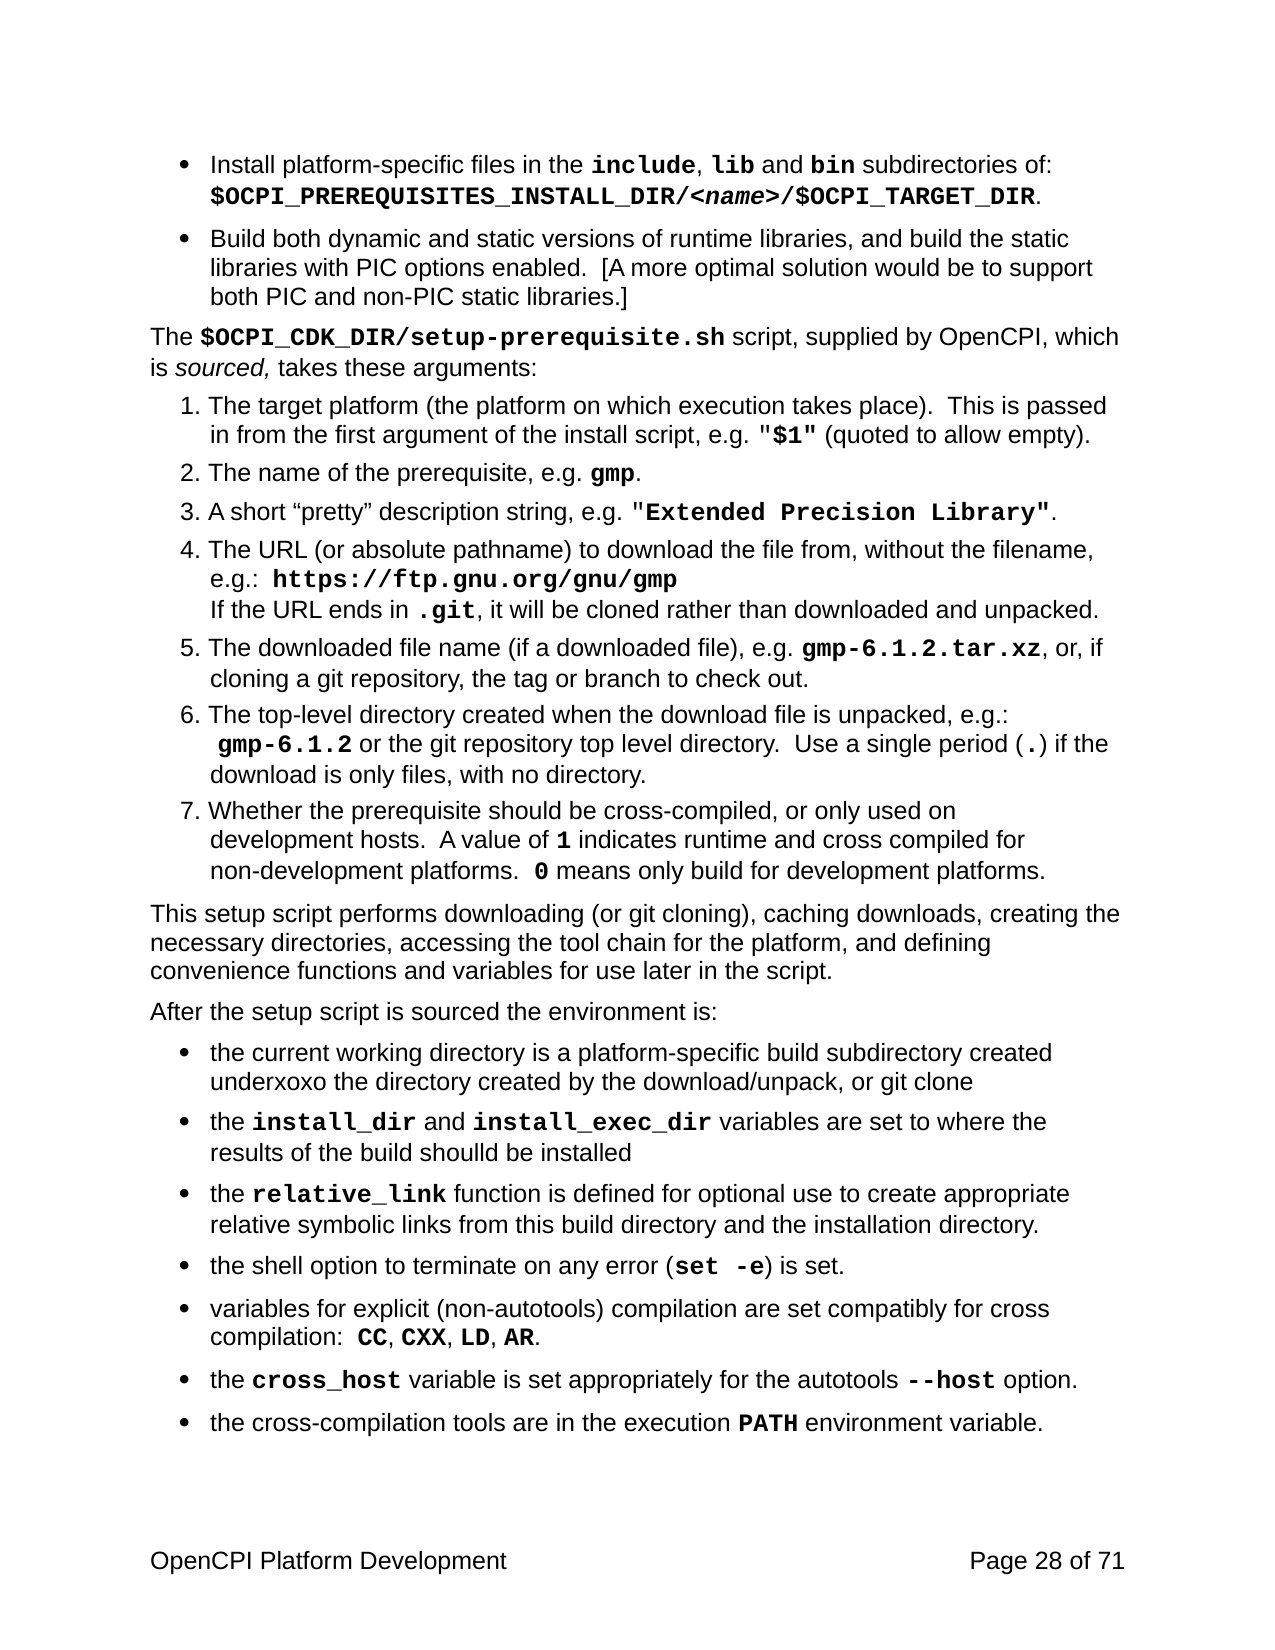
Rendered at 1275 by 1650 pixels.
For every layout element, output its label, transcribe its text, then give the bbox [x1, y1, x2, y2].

text This setup script performs downloading (or git cloning), caching downloads, creating the necessary directories, accessing the tool chain for the platform, and defining convenience functions and variables for use later in the script. [150, 899, 1125, 985]
list The downloaded file name (if a downloaded file), e.g. gmp-6.1.2.tar.xz, or, if cloning a git repository, the tag or branch to check out. [180, 633, 1125, 693]
list variables for explicit (non-autotools) compilation are set compatibly for cross compilation: CC, CXX, LD, AR. [180, 1293, 1125, 1353]
list the relative_link function is defined for optional use to create appropriate relative symbolic links from this build directory and the installation directory. [180, 1179, 1125, 1239]
list the cross_host variable is set appropriately for the autotools --host option. [180, 1365, 1125, 1396]
list the shell option to terminate on any error (set -e) is set. [180, 1251, 1125, 1282]
list The URL (or absolute pathname) to download the file from, without the filename, e.g.: https://ftp.gnu.org/gnu/gmp If the URL ends in .git, it will be cloned rather than downloaded and unpacked. [180, 535, 1125, 626]
list A short “pretty” description string, e.g. "Extended Precision Library". [180, 496, 1065, 527]
list the current working directory is a platform-specific build subdirectory created underxoxo the directory created by the download/unpack, or git clone [180, 1038, 1125, 1095]
list The name of the prerequisite, e.g. gmp. [180, 458, 1065, 489]
text The $OCPI_CDK_DIR/setup-prerequisite.sh script, supplied by OpenCPI, which is sourced, takes these arguments: [150, 322, 1125, 382]
list Whether the prerequisite should be cross-compiled, or only used on development hosts. A value of 1 indicates runtime and cross compiled for non-development platforms. 0 means only build for development platforms. [180, 796, 1065, 887]
list the cross-compilation tools are in the execution PATH environment variable. [180, 1408, 1125, 1439]
list The top-level directory created when the download file is unpacked, e.g.: gmp-6.1.2 or the git repository top level directory. Use a single period (.) if the download is only files, with no directory. [180, 700, 1125, 789]
list Build both dynamic and static versions of runtime libraries, and build the static libraries with PIC options enabled. [A more optimal solution would be to support both PIC and non-PIC static libraries.] [180, 224, 1125, 310]
text After the setup script is sourced the environment is: [150, 997, 1125, 1026]
list the install_dir and install_exec_dir variables are set to where the results of the build shoulld be installed [180, 1107, 1125, 1167]
list Install platform-specific files in the include, lib and bin subdirectories of: $OCPI_PREREQUISITES_INSTALL_DIR/<name>/$OCPI_TARGET_DIR. [180, 150, 1125, 212]
list The target platform (the platform on which execution takes place). This is passed in from the first argument of the install script, e.g. "$1" (quoted to allow empty). [180, 391, 1125, 451]
